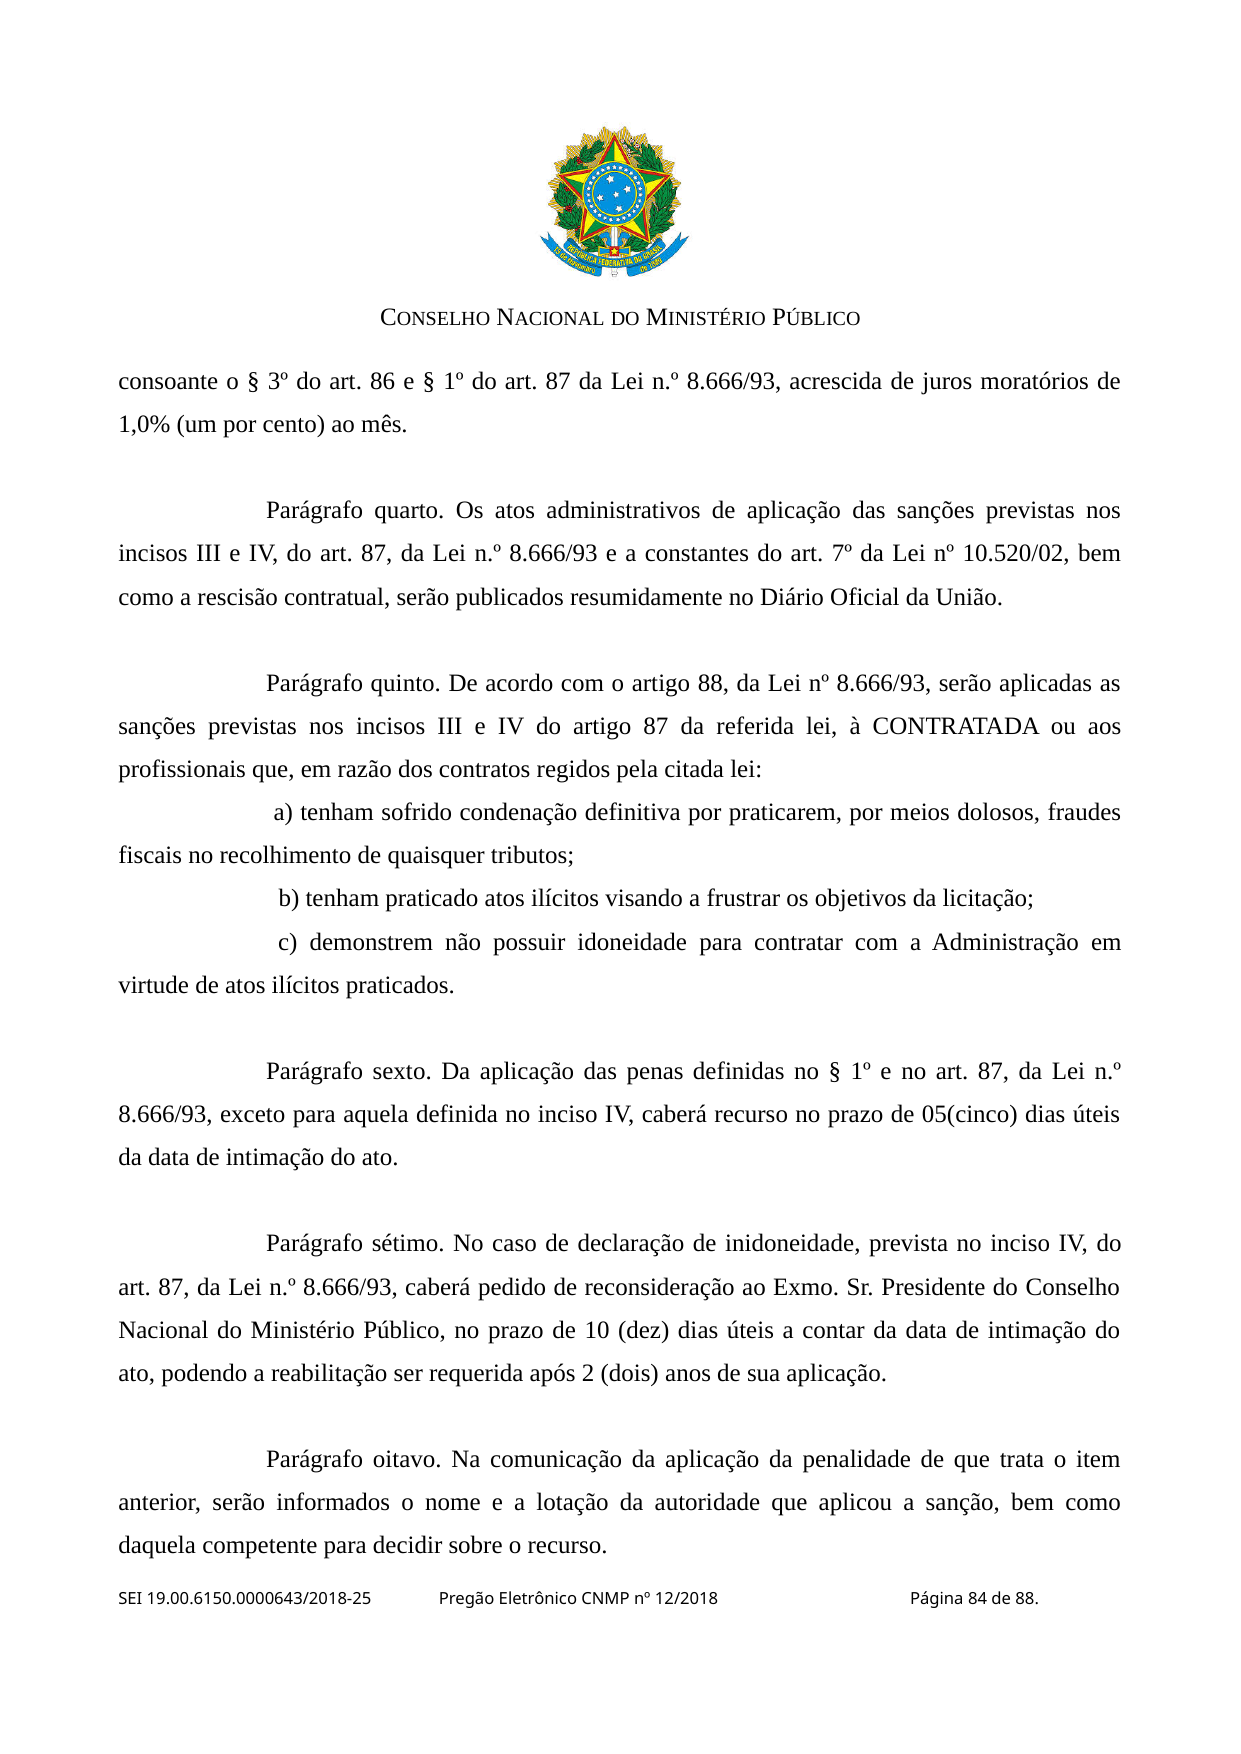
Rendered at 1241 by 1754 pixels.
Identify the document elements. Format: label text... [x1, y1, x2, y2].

text b) tenham praticado atos ilícitos visando a frustrar os objetivos da licitação; [118, 883, 1122, 912]
text Parágrafo quinto. De acordo com o artigo 88, da Lei nº 8.666/93, serão aplicadas as sanções previstas nos incisos III e IV do artigo 87 da referida lei, à CONTRATADA ou aos profissionais que, em razão dos contratos regidos pela citada lei: [118, 668, 1122, 783]
text consoante o § 3º do art. 86 e § 1º do art. 87 da Lei n.º 8.666/93, acrescida de juros moratórios de 1,0% (um por cento) ao mês. [118, 366, 1122, 438]
text Parágrafo oitavo. Na comunicação da aplicação da penalidade de que trata o item anterior, serão informados o nome e a lotação da autoridade que aplicou a sanção, bem como daquela competente para decidir sobre o recurso. [118, 1444, 1122, 1559]
text Parágrafo quarto. Os atos administrativos de aplicação das sanções previstas nos incisos III e IV, do art. 87, da Lei n.º 8.666/93 e a constantes do art. 7º da Lei nº 10.520/02, bem como a rescisão contratual, serão publicados resumidamente no Diário Oficial da União. [118, 495, 1122, 610]
text a) tenham sofrido condenação definitiva por praticarem, por meios dolosos, fraudes fiscais no recolhimento de quaisquer tributos; [118, 797, 1122, 869]
text c) demonstrem não possuir idoneidade para contratar com a Administração em virtude de atos ilícitos praticados. [118, 927, 1122, 998]
text Parágrafo sétimo. No caso de declaração de inidoneidade, prevista no inciso IV, do art. 87, da Lei n.º 8.666/93, caberá pedido de reconsideração ao Exmo. Sr. Presidente do Conselho Nacional do Ministério Público, no prazo de 10 (dez) dias úteis a contar da data de intimação do ato, podendo a reabilitação ser requerida após 2 (dois) anos de sua aplicação. [118, 1228, 1122, 1387]
text Parágrafo sexto. Da aplicação das penas definidas no § 1º e no art. 87, da Lei n.º 8.666/93, exceto para aquela definida no inciso IV, caberá recurso no prazo de 05(cinco) dias úteis da data de intimação do ato. [118, 1056, 1122, 1171]
